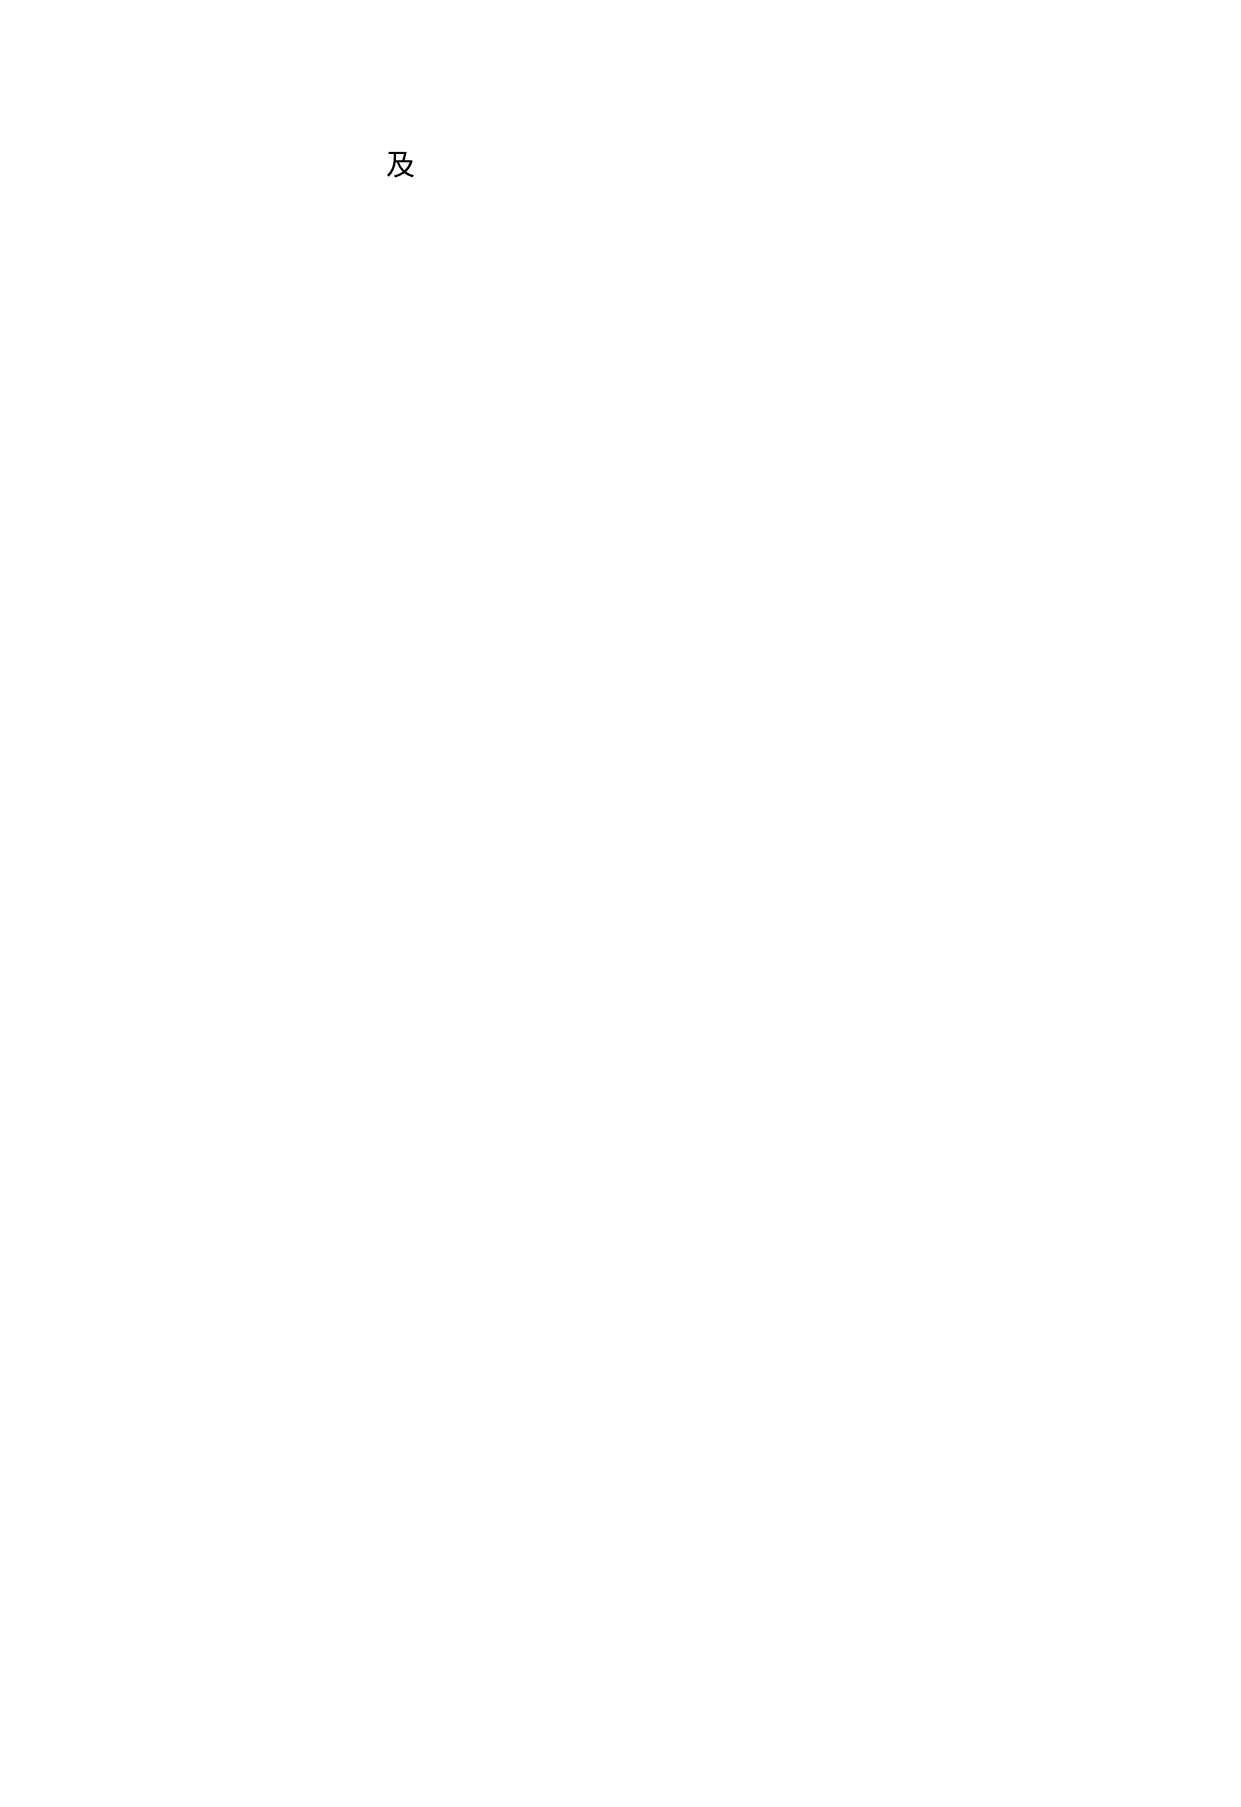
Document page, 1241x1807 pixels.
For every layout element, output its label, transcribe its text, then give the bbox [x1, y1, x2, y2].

text 及 [386, 141, 1014, 183]
